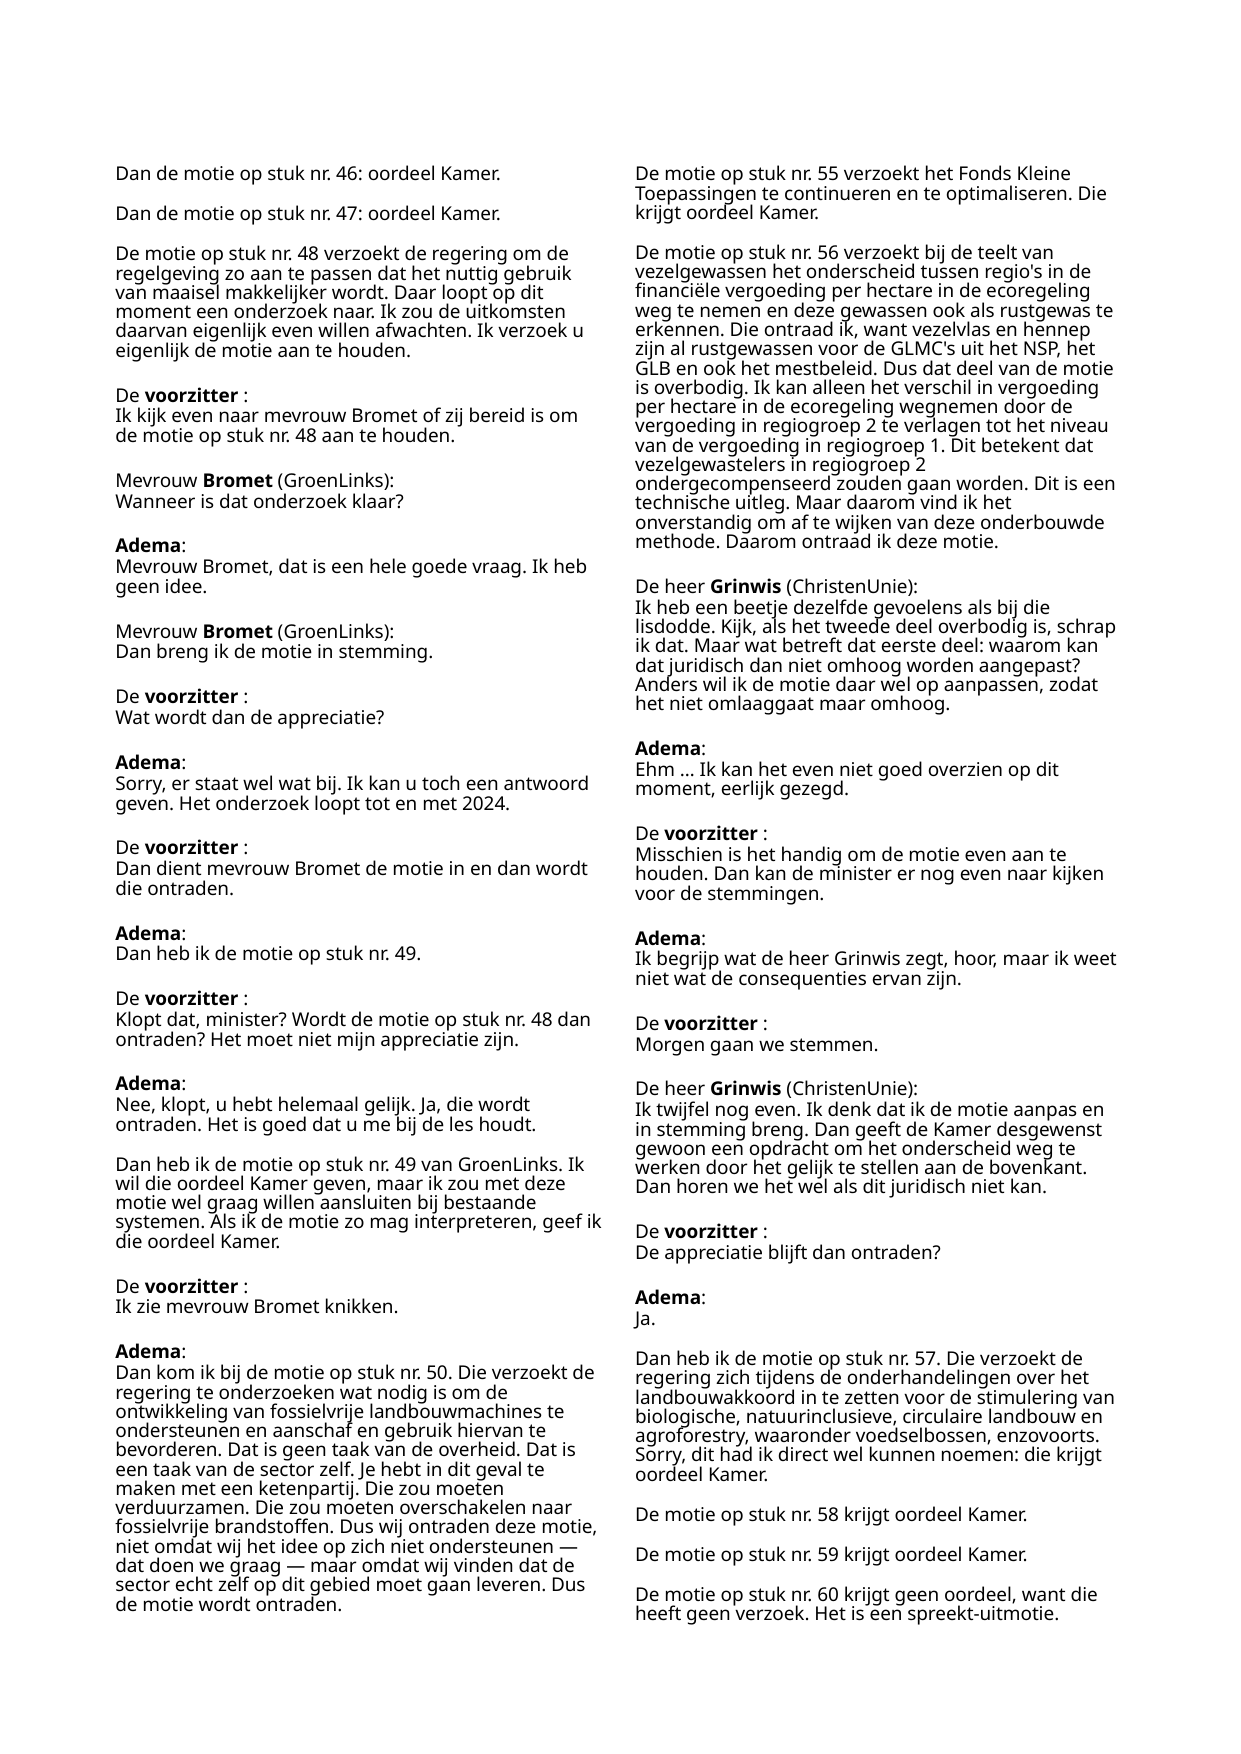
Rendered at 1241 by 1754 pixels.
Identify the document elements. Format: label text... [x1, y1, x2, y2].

text De voorzitter : [635, 1218, 1125, 1244]
text De motie op stuk nr. 59 krijgt oordeel Kamer. [635, 1546, 1125, 1565]
text De voorzitter : [115, 684, 605, 709]
text Mevrouw Bromet, dat is een hele goede vraag. Ik heb geen idee. [115, 558, 605, 597]
text Adema: [115, 920, 605, 945]
text Dan dient mevrouw Bromet de motie in en dan wordt die ontraden. [115, 860, 605, 899]
text Adema: [635, 735, 1125, 761]
text Ik twijfel nog even. Ik denk dat ik de motie aanpas en in stemming breng. Dan geeft de Kamer desgewenst gewoon een opdracht om het onderscheid weg te werken door het gelijk te stellen aan de bovenkant. Dan horen we het wel als dit juridisch niet kan. [635, 1101, 1125, 1198]
text De motie op stuk nr. 58 krijgt oordeel Kamer. [635, 1506, 1125, 1525]
text Dan heb ik de motie op stuk nr. 57. Die verzoekt de regering zich tijdens de onderhandelingen over het landbouwakkoord in te zetten voor de stimulering van biologische, natuurinclusieve, circulaire landbouw en agroforestry, waaronder voedselbossen, enzovoorts. Sorry, dit had ik direct wel kunnen noemen: die krijgt oordeel Kamer. [635, 1350, 1125, 1485]
text De motie op stuk nr. 60 krijgt geen oordeel, want die heeft geen verzoek. Het is een spreekt-uitmotie. [635, 1586, 1125, 1624]
text Wat wordt dan de appreciatie? [115, 709, 605, 729]
text De voorzitter : [635, 820, 1125, 846]
text Sorry, er staat wel wat bij. Ik kan u toch een antwoord geven. Het onderzoek loopt tot en met 2024. [115, 775, 605, 814]
text De motie op stuk nr. 55 verzoekt het Fonds Kleine Toepassingen te continueren en te optimaliseren. Die krijgt oordeel Kamer. [635, 165, 1125, 223]
text Dan de motie op stuk nr. 46: oordeel Kamer. [115, 165, 605, 184]
text De motie op stuk nr. 56 verzoekt bij de teelt van vezelgewassen het onderscheid tussen regio's in de financiële vergoeding per hectare in de ecoregeling weg te nemen en deze gewassen ook als rustgewas te erkennen. Die ontraad ik, want vezelvlas en hennep zijn al rustgewassen voor de GLMC's uit het NSP, het GLB en ook het mestbeleid. Dus dat deel van de motie is overbodig. Ik kan alleen het verschil in vergoeding per hectare in de ecoregeling wegnemen door de vergoeding in regiogroep 2 te verlagen tot het niveau van de vergoeding in regiogroep 1. Dit betekent dat vezelgewastelers in regiogroep 2 ondergecompenseerd zouden gaan worden. Dit is een technische uitleg. Maar daarom vind ik het onverstandig om af te wijken van deze onderbouwde methode. Daarom ontraad ik deze motie. [635, 244, 1125, 552]
text De heer Grinwis (ChristenUnie): [635, 573, 1125, 599]
text Ik heb een beetje dezelfde gevoelens als bij die lisdodde. Kijk, als het tweede deel overbodig is, schrap ik dat. Maar wat betreft dat eerste deel: waarom kan dat juridisch dan niet omhoog worden aangepast? Anders wil ik de motie daar wel op aanpassen, zodat het niet omlaaggaat maar omhoog. [635, 599, 1125, 714]
text Adema: [115, 1071, 605, 1096]
text Adema: [635, 1284, 1125, 1310]
text Klopt dat, minister? Wordt de motie op stuk nr. 48 dan ontraden? Het moet niet mijn appreciatie zijn. [115, 1011, 605, 1050]
text Morgen gaan we stemmen. [635, 1036, 1125, 1055]
text Misschien is het handig om de motie even aan te houden. Dan kan de minister er nog even naar kijken voor de stemmingen. [635, 846, 1125, 904]
text Nee, klopt, u hebt helemaal gelijk. Ja, die wordt ontraden. Het is goed dat u me bij de les houdt. [115, 1096, 605, 1135]
text Dan kom ik bij de motie op stuk nr. 50. Die verzoekt de regering te onderzoeken wat nodig is om de ontwikkeling van fossielvrije landbouwmachines te ondersteunen en aanschaf en gebruik hiervan te bevorderen. Dat is geen taak van de overheid. Dat is een taak van de sector zelf. Je hebt in dit geval te maken met een ketenpartij. Die zou moeten verduurzamen. Die zou moeten overschakelen naar fossielvrije brandstoffen. Dus wij ontraden deze motie, niet omdat wij het idee op zich niet ondersteunen — dat doen we graag — maar omdat wij vinden dat de sector echt zelf op dit gebied moet gaan leveren. Dus de motie wordt ontraden. [115, 1364, 605, 1615]
text De voorzitter : [115, 1273, 605, 1298]
text Ehm … Ik kan het even niet goed overzien op dit moment, eerlijk gezegd. [635, 761, 1125, 799]
text De voorzitter : [115, 834, 605, 860]
text Adema: [635, 925, 1125, 950]
text De motie op stuk nr. 48 verzoekt de regering om de regelgeving zo aan te passen dat het nuttig gebruik van maaisel makkelijker wordt. Daar loopt op dit moment een onderzoek naar. Ik zou de uitkomsten daarvan eigenlijk even willen afwachten. Ik verzoek u eigenlijk de motie aan te houden. [115, 245, 605, 361]
text Dan heb ik de motie op stuk nr. 49 van GroenLinks. Ik wil die oordeel Kamer geven, maar ik zou met deze motie wel graag willen aansluiten bij bestaande systemen. Als ik de motie zo mag interpreteren, geef ik die oordeel Kamer. [115, 1156, 605, 1252]
text Dan de motie op stuk nr. 47: oordeel Kamer. [115, 205, 605, 224]
text Adema: [115, 749, 605, 775]
text Ik kijk even naar mevrouw Bromet of zij bereid is om de motie op stuk nr. 48 aan te houden. [115, 407, 605, 446]
text Ik zie mevrouw Bromet knikken. [115, 1298, 605, 1318]
text Mevrouw Bromet (GroenLinks): [115, 618, 605, 643]
text De voorzitter : [635, 1010, 1125, 1036]
text Dan breng ik de motie in stemming. [115, 643, 605, 663]
text De voorzitter : [115, 382, 605, 407]
text De heer Grinwis (ChristenUnie): [635, 1076, 1125, 1101]
text De voorzitter : [115, 986, 605, 1011]
text Dan heb ik de motie op stuk nr. 49. [115, 945, 605, 965]
text Adema: [115, 1339, 605, 1364]
text De appreciatie blijft dan ontraden? [635, 1244, 1125, 1263]
text Wanneer is dat onderzoek klaar? [115, 493, 605, 512]
text Mevrouw Bromet (GroenLinks): [115, 467, 605, 493]
text Ja. [635, 1310, 1125, 1329]
text Ik begrijp wat de heer Grinwis zegt, hoor, maar ik weet niet wat de consequenties ervan zijn. [635, 950, 1125, 989]
text Adema: [115, 533, 605, 558]
